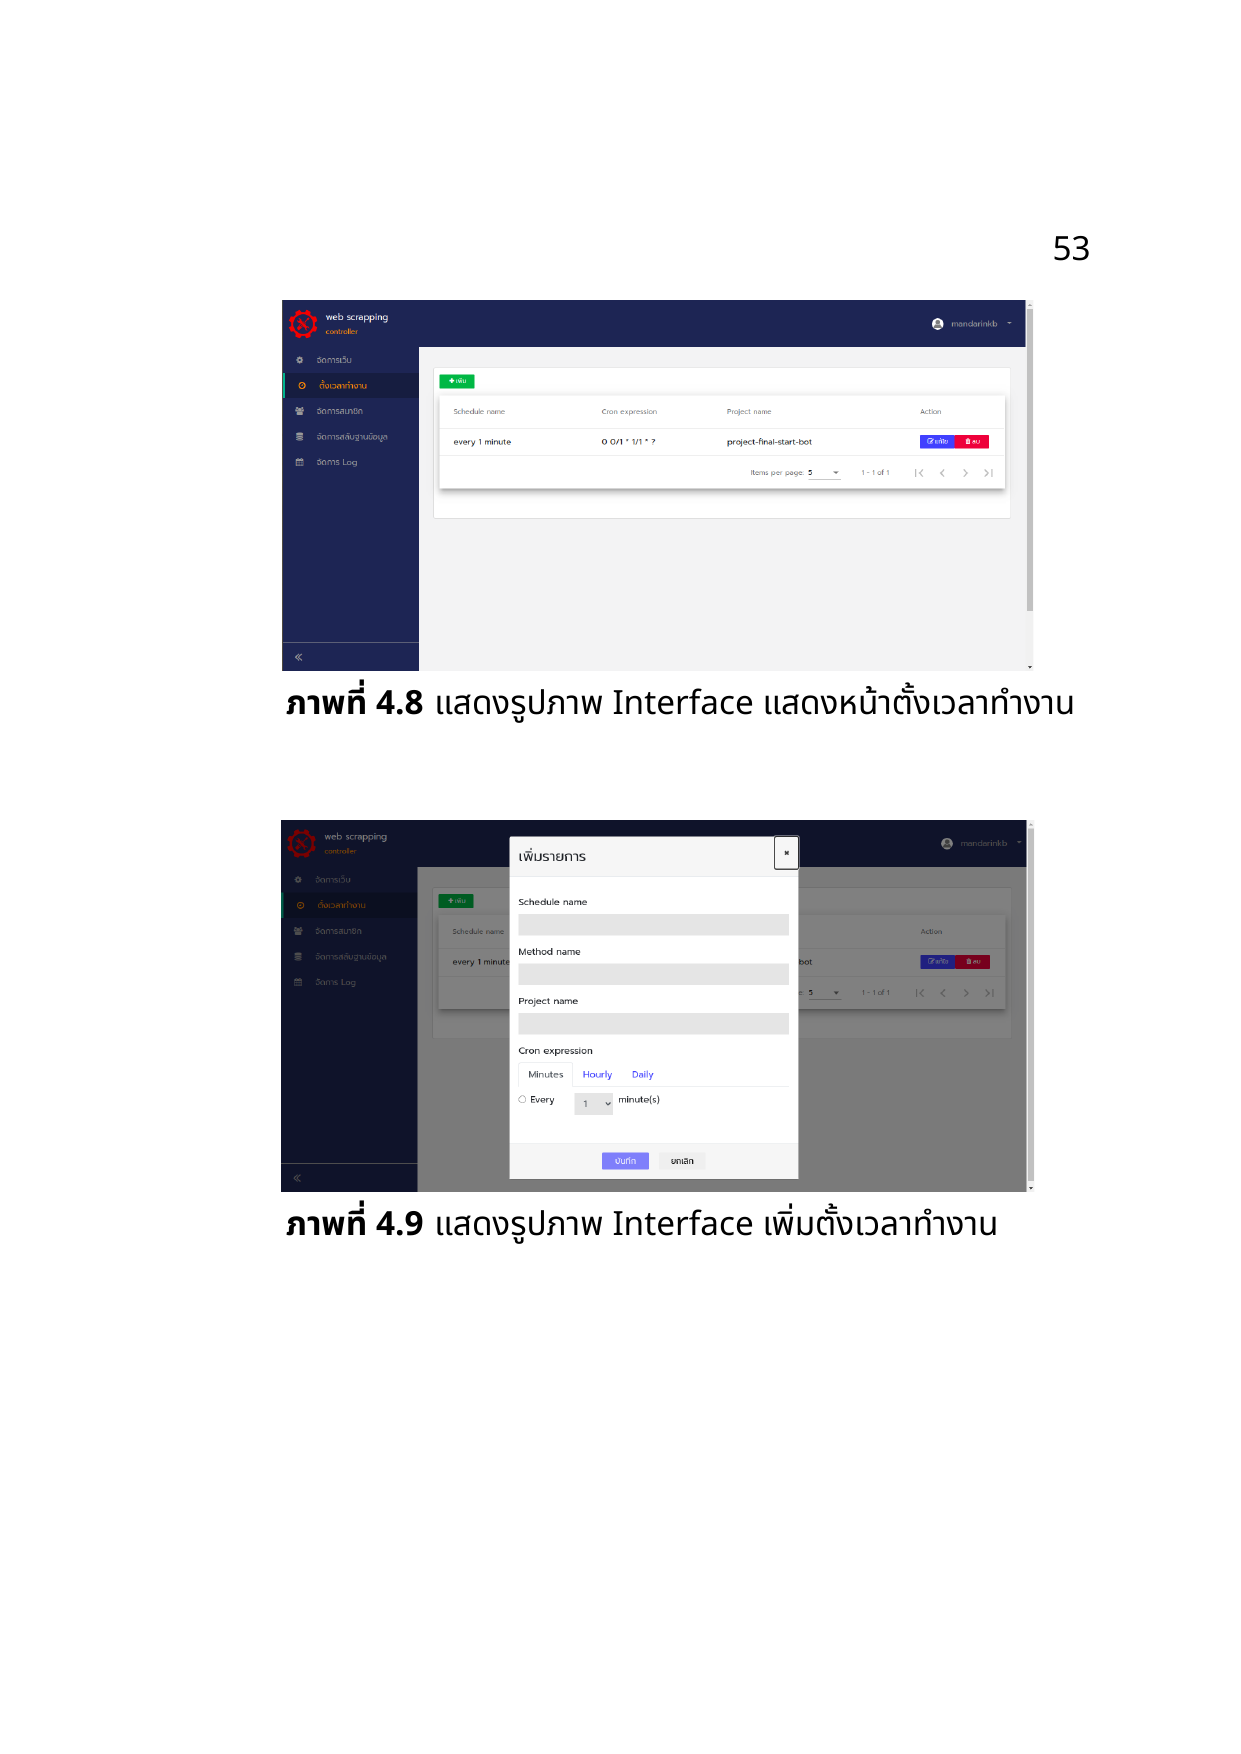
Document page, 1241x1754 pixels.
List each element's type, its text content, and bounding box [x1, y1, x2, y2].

text ภาพที่ 4.8 แสดงรูปภาพ Interface แสดงหน้าตั้งเวลาทำงาน [225, 671, 1091, 730]
text ภาพที่ 4.9 แสดงรูปภาพ Interface เพิ่มตั้งเวลาทำงาน [225, 1192, 1091, 1251]
picture [281, 820, 1035, 1192]
picture [282, 300, 1034, 671]
